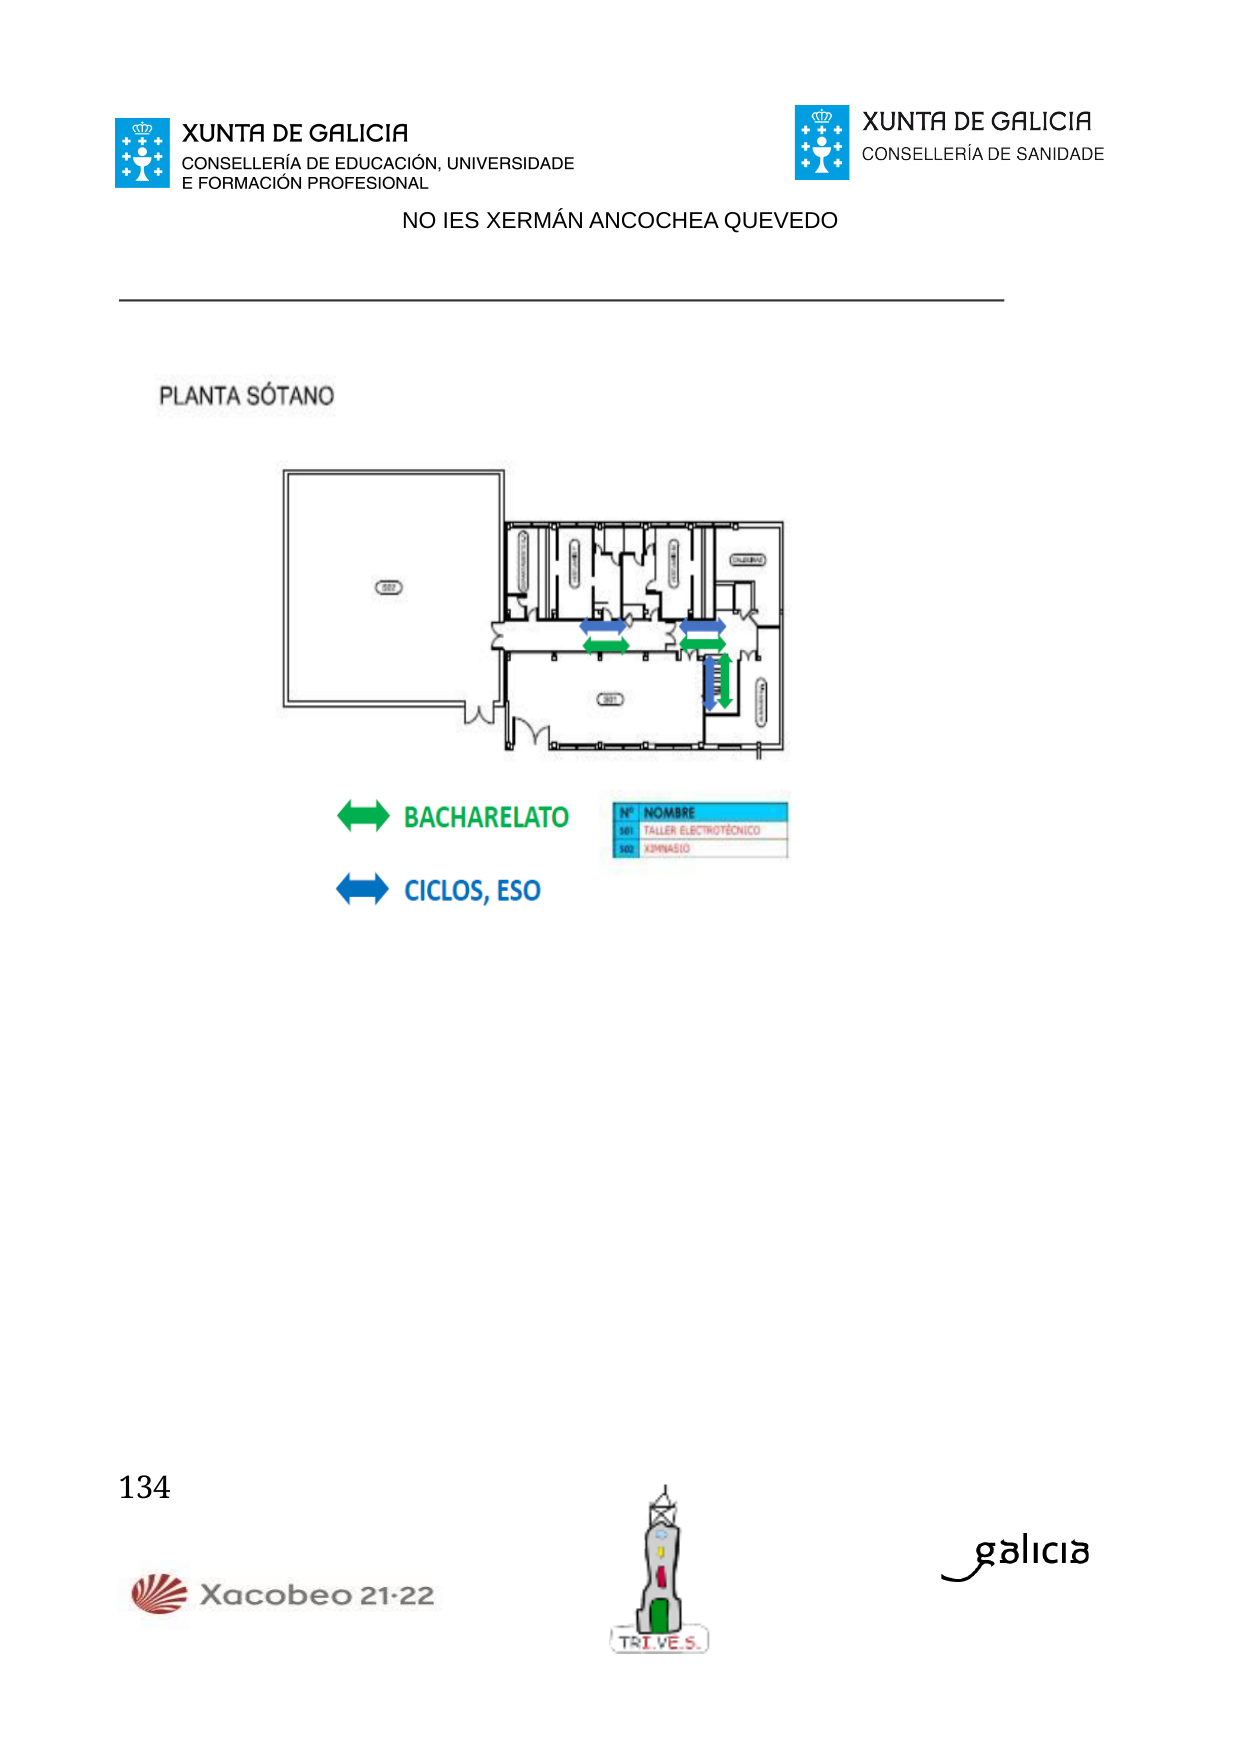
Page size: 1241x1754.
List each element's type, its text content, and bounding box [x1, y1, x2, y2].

picture [123, 153, 130, 160]
picture [834, 143, 841, 150]
picture [818, 126, 825, 134]
picture [139, 148, 146, 155]
picture [813, 148, 830, 172]
picture [818, 137, 826, 145]
picture [77, 258, 1163, 1051]
picture [850, 105, 1104, 180]
picture [941, 1533, 1089, 1582]
picture [834, 126, 841, 134]
picture [802, 126, 809, 134]
picture [134, 158, 151, 180]
picture [139, 138, 146, 145]
picture [609, 1483, 710, 1654]
picture [115, 118, 574, 189]
picture [802, 143, 809, 150]
picture [123, 138, 130, 145]
text NO IES XERMÁN ANCOCHEA QUEVEDO [118, 207, 1122, 233]
picture [123, 168, 130, 175]
picture [155, 138, 162, 144]
picture [802, 159, 809, 167]
picture [117, 1508, 449, 1679]
picture [155, 168, 162, 175]
picture [834, 159, 841, 167]
picture [155, 153, 162, 160]
